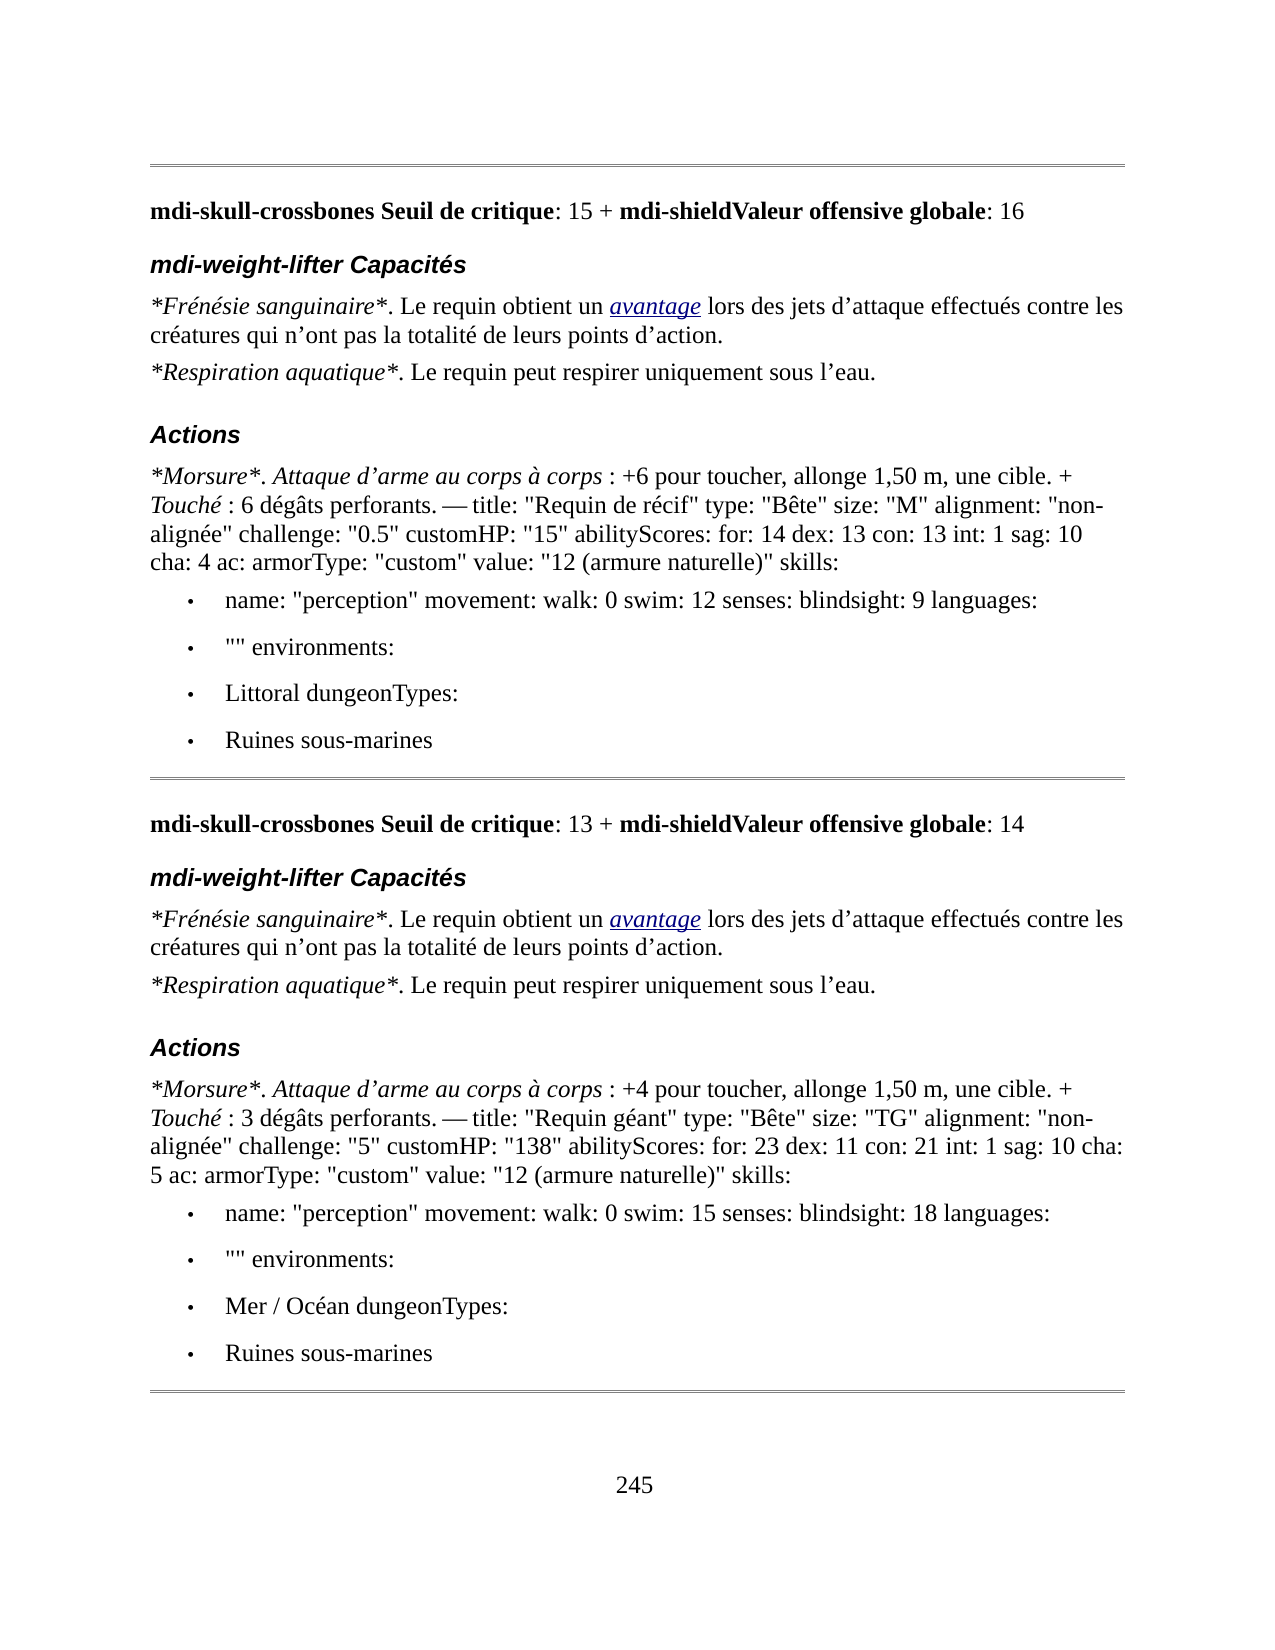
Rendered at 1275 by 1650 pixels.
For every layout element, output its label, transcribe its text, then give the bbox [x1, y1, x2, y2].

subtitle Actions [150, 420, 1125, 449]
subtitle mdi-weight-lifter Capacités [150, 250, 1125, 278]
text *Frénésie sanguinaire*. Le requin obtient un avantage lors des jets d’attaque effectués contre les créatures qui n’ont pas la totalité de leurs points d’action. [150, 904, 1125, 961]
text *Frénésie sanguinaire*. Le requin obtient un avantage lors des jets d’attaque effectués contre les créatures qui n’ont pas la totalité de leurs points d’action. [150, 291, 1125, 348]
list Ruines sous-marines [187, 1338, 1125, 1367]
text *Respiration aquatique*. Le requin peut respirer uniquement sous l’eau. [150, 970, 1125, 999]
list Mer / Océan dungeonTypes: [187, 1291, 1125, 1320]
subtitle Actions [150, 1033, 1125, 1061]
list "" environments: [187, 1244, 1125, 1273]
text mdi-skull-crossbones Seuil de critique: 15 + mdi-shieldValeur offensive globale: 16 [150, 196, 1125, 225]
text mdi-skull-crossbones Seuil de critique: 13 + mdi-shieldValeur offensive globale: 14 [150, 809, 1125, 838]
text *Respiration aquatique*. Le requin peut respirer uniquement sous l’eau. [150, 357, 1125, 386]
list Ruines sous-marines [187, 725, 1125, 754]
list name: "perception" movement: walk: 0 swim: 12 senses: blindsight: 9 languages: [187, 585, 1125, 614]
list "" environments: [187, 632, 1125, 661]
list name: "perception" movement: walk: 0 swim: 15 senses: blindsight: 18 languages: [187, 1198, 1125, 1227]
subtitle mdi-weight-lifter Capacités [150, 863, 1125, 891]
text *Morsure*. Attaque d’arme au corps à corps : +6 pour toucher, allonge 1,50 m, une cible. + Touché : 6 dégâts perforants. — title: "Requin de récif" type: "Bête" size: "M" alignment: "non-alignée" challenge: "0.5" customHP: "15" abilityScores: for: 14 dex: 13 con: 13 int: 1 sag: 10 cha: 4 ac: armorType: "custom" value: "12 (armure naturelle)" skills: [150, 461, 1125, 576]
list Littoral dungeonTypes: [187, 678, 1125, 707]
text *Morsure*. Attaque d’arme au corps à corps : +4 pour toucher, allonge 1,50 m, une cible. + Touché : 3 dégâts perforants. — title: "Requin géant" type: "Bête" size: "TG" alignment: "non-alignée" challenge: "5" customHP: "138" abilityScores: for: 23 dex: 11 con: 21 int: 1 sag: 10 cha: 5 ac: armorType: "custom" value: "12 (armure naturelle)" skills: [150, 1074, 1125, 1189]
